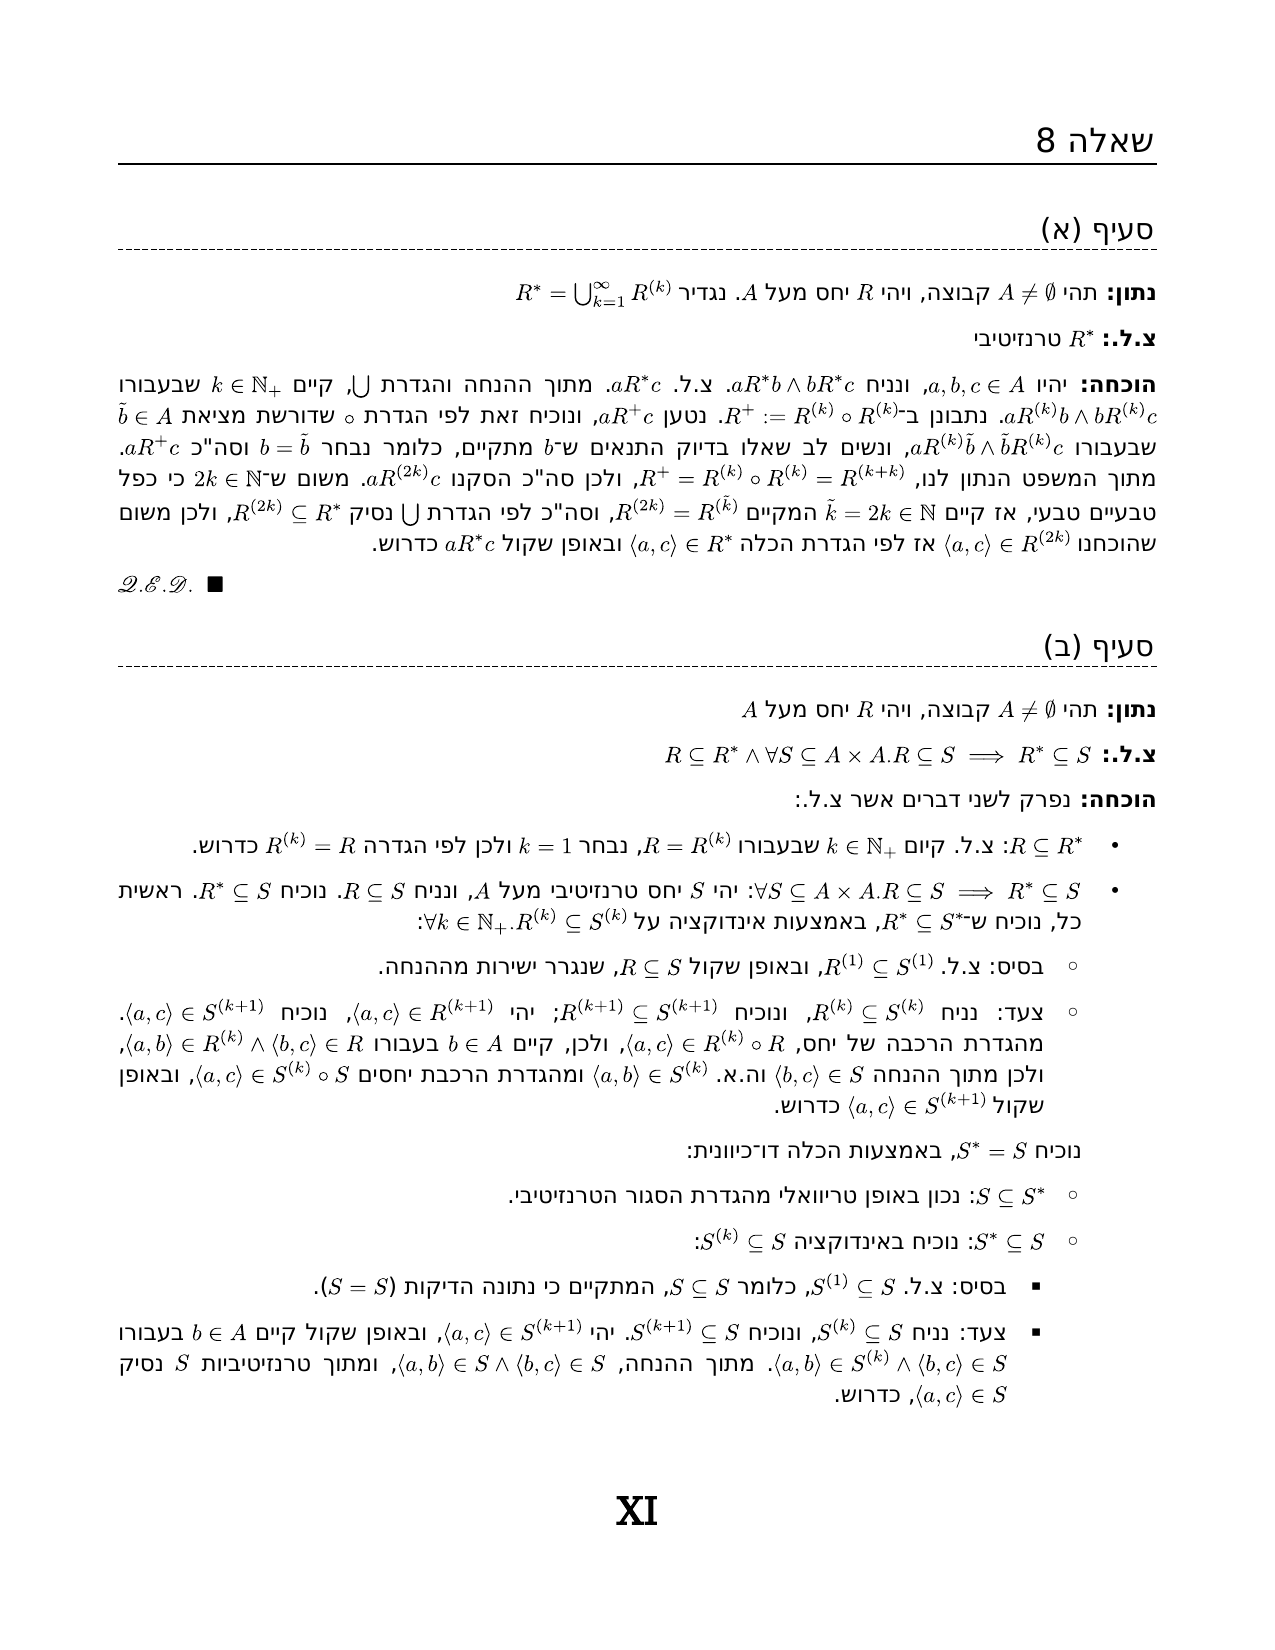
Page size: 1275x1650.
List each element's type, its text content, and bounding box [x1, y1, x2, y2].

subtitle סעיף (ב) [118, 627, 1157, 667]
text נתון: תהי קבוצה, ויהי יחס מעל [118, 696, 1157, 723]
text הוכחה: יהיו , ונניח . צ.ל. . מתוך ההנחה והגדרת , קיים שבעבורו . נתבונן ב־. נטען , ונוכיח זאת לפי הגדרת שדורשת מציאת שבעבורו , ונשים לב שאלו בדיוק התנאים ש־ מתקיים, כלומר נבחר וסה"כ . מתוך המשפט הנתון לנו, , ולכן סה"כ הסקנו . משום ש־ כי כפל טבעיים טבעי, אז קיים המקיים , וסה"כ לפי הגדרת נסיק , ולכן משום שהוכחנו אז לפי הגדרת הכלה ובאופן שקול כדרוש. [118, 371, 1157, 557]
subtitle שאלה 8 [118, 118, 1157, 163]
list : נכון באופן טריוואלי מהגדרת הסגור הטרנזיטיבי. [118, 1183, 1082, 1209]
text צ.ל.: [118, 741, 1157, 768]
list צעד: נניח , ונוכיח . יהי , ובאופן שקול קיים בעבורו . מתוך ההנחה, , ומתוך טרנזיטיביות נסיק , כדרוש. [118, 1318, 1044, 1408]
list נוכיח , באמצעות הכלה דו־כיוונית: [118, 1137, 1119, 1164]
list : צ.ל. קיום שבעבורו , נבחר ולכן לפי הגדרה כדרוש. [118, 832, 1119, 859]
list : נוכיח באינדוקציה : [118, 1228, 1082, 1255]
text צ.ל.: טרנזיטיבי [118, 326, 1157, 352]
text נתון: תהי קבוצה, ויהי יחס מעל . נגדיר [624, 279, 1157, 307]
list : יהי יחס טרנזיטיבי מעל , ונניח . נוכיח . ראשית כל, נוכיח ש־, באמצעות אינדוקציה על : [118, 877, 1119, 935]
list בסיס: צ.ל. , ובאופן שקול , שנגרר ישירות מההנחה. [118, 953, 1082, 980]
list צעד: נניח , ונוכיח ; יהי , נוכיח . מהגדרת הרכבה של יחס, , ולכן, קיים בעבורו , ולכן מתוך ההנחה וה.א. ומהגדרת הרכבת יחסים , ובאופן שקול כדרוש. [118, 999, 1082, 1119]
subtitle סעיף (א) [118, 209, 1157, 249]
text [118, 279, 653, 307]
text הוכחה: נפרק לשני דברים אשר צ.ל.: [118, 786, 1157, 813]
list בסיס: צ.ל. , כלומר , המתקיים כי נתונה הדיקות (). [118, 1273, 1044, 1300]
